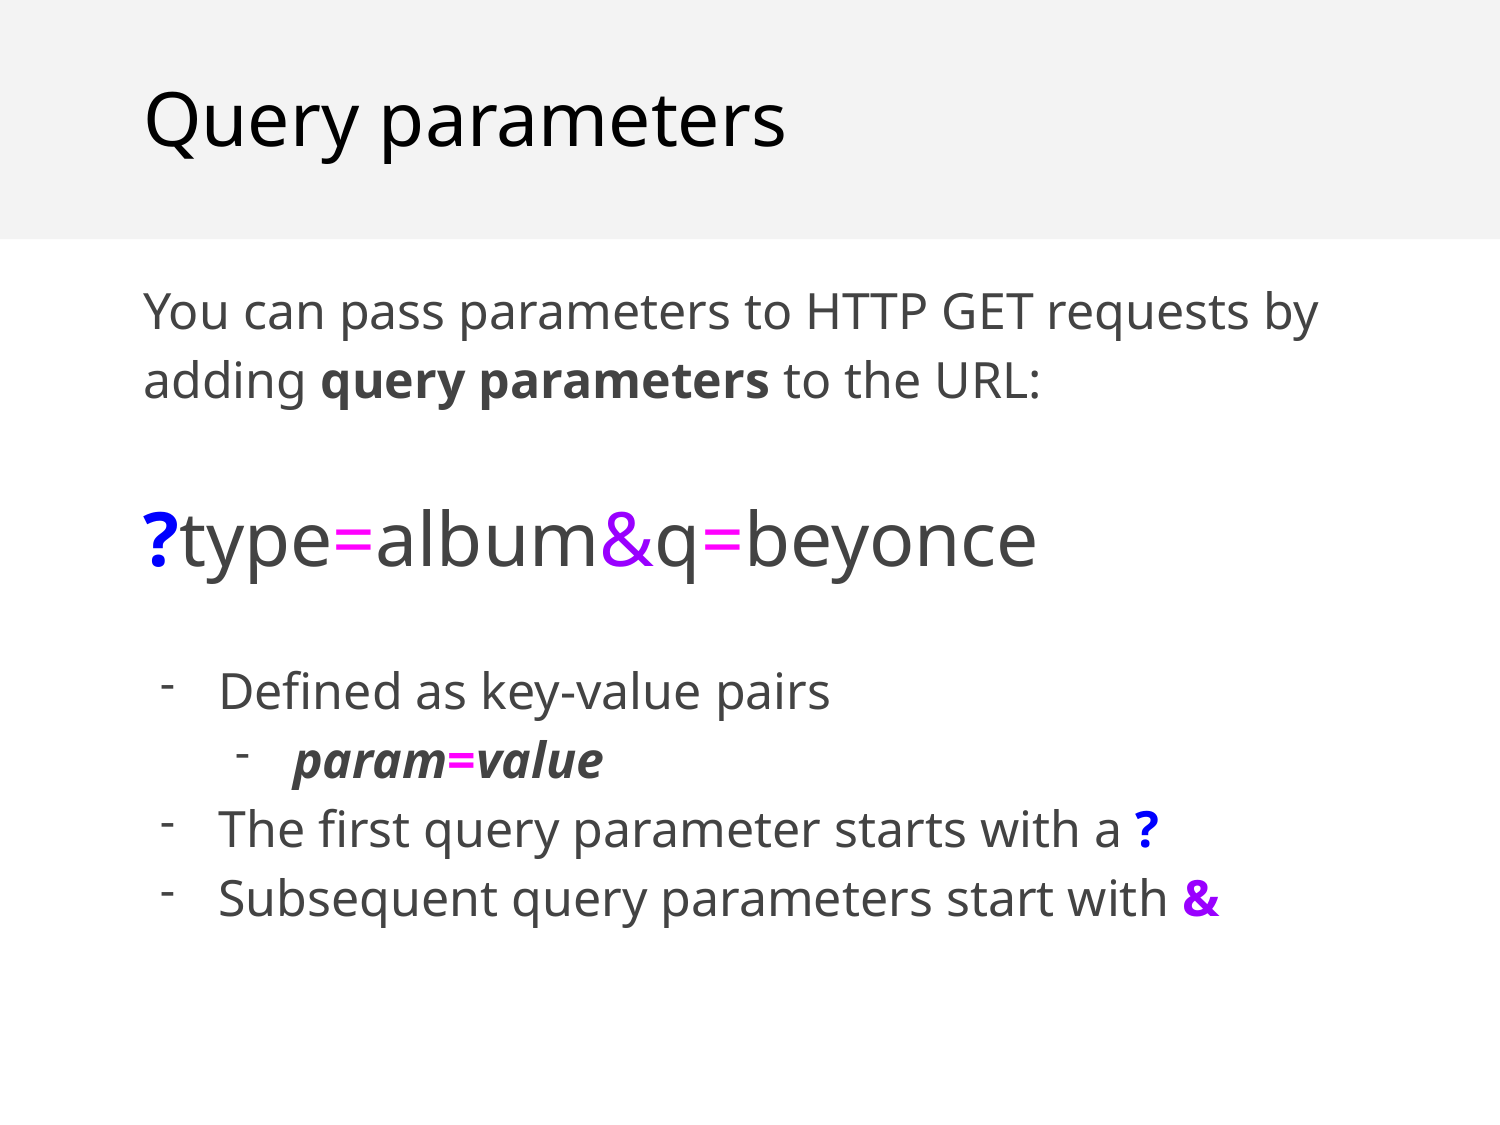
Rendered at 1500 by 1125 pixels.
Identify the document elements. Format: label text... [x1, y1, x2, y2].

title Query parameters [128, 56, 1372, 183]
list You can pass parameters to HTTP GET requests by adding query parameters to the URL: ?type=album&q=beyonce Defined as key-value pairs param=value The first query parameter starts with a ? Subsequent query parameters start with & [128, 255, 1372, 1004]
